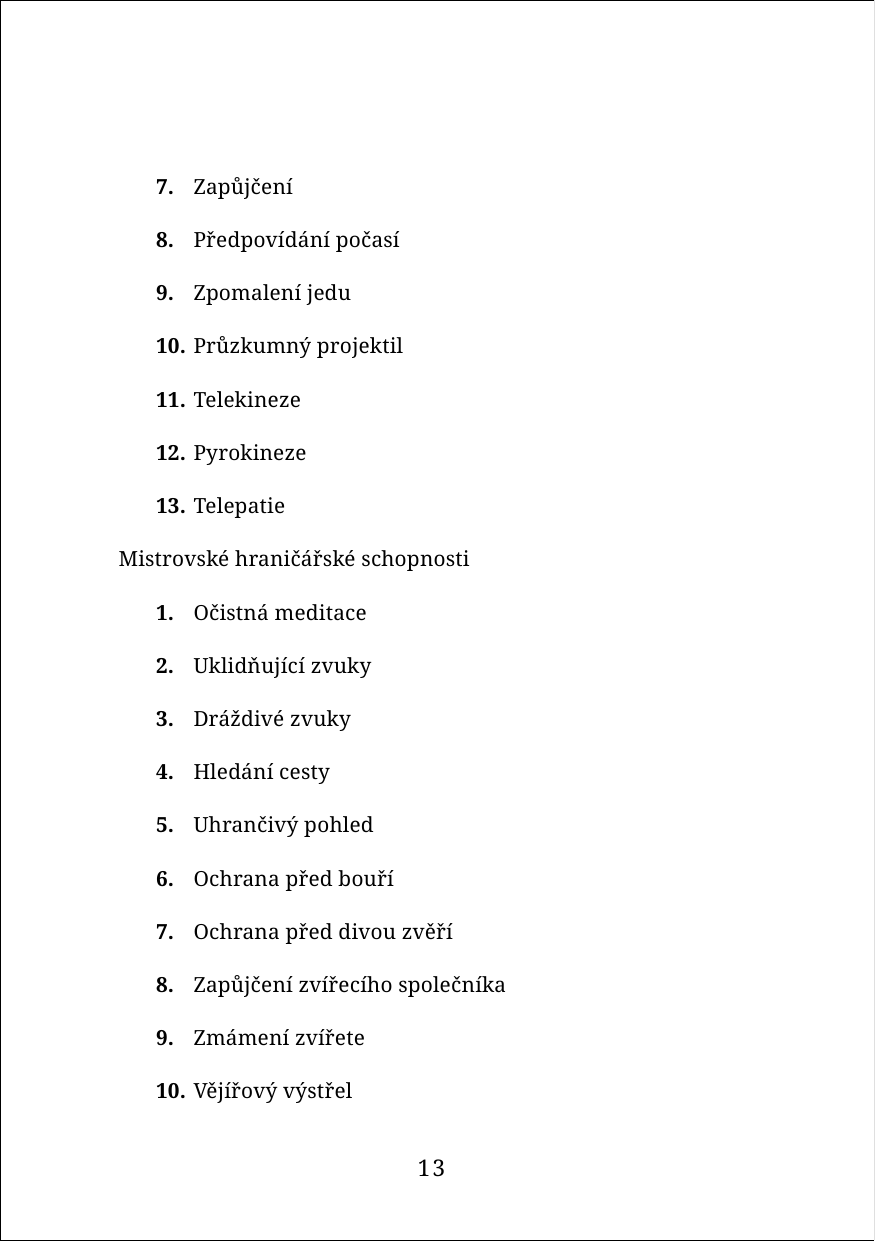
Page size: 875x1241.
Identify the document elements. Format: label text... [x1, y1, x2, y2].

list Uklidňující zvuky [156, 651, 756, 679]
list Telekineze [156, 385, 756, 413]
list Očistná meditace [156, 598, 756, 626]
list Hledání cesty [156, 757, 756, 786]
list Předpovídání počasí [156, 225, 756, 253]
list Zapůjčení [156, 172, 756, 200]
list Pyrokineze [156, 438, 756, 466]
list Ochrana před bouří [156, 864, 756, 892]
text Mistrovské hraničářské schopnosti [118, 544, 756, 573]
list Zapůjčení zvířecího společníka [156, 970, 756, 999]
list Ochrana před divou zvěří [156, 917, 756, 945]
list Uhrančivý pohled [156, 811, 756, 839]
list Telepatie [156, 491, 756, 519]
list Vějířový výstřel [156, 1077, 756, 1105]
list Zpomalení jedu [156, 278, 756, 307]
list Zmámení zvířete [156, 1023, 756, 1052]
list Dráždivé zvuky [156, 704, 756, 732]
list Průzkumný projektil [156, 331, 756, 360]
